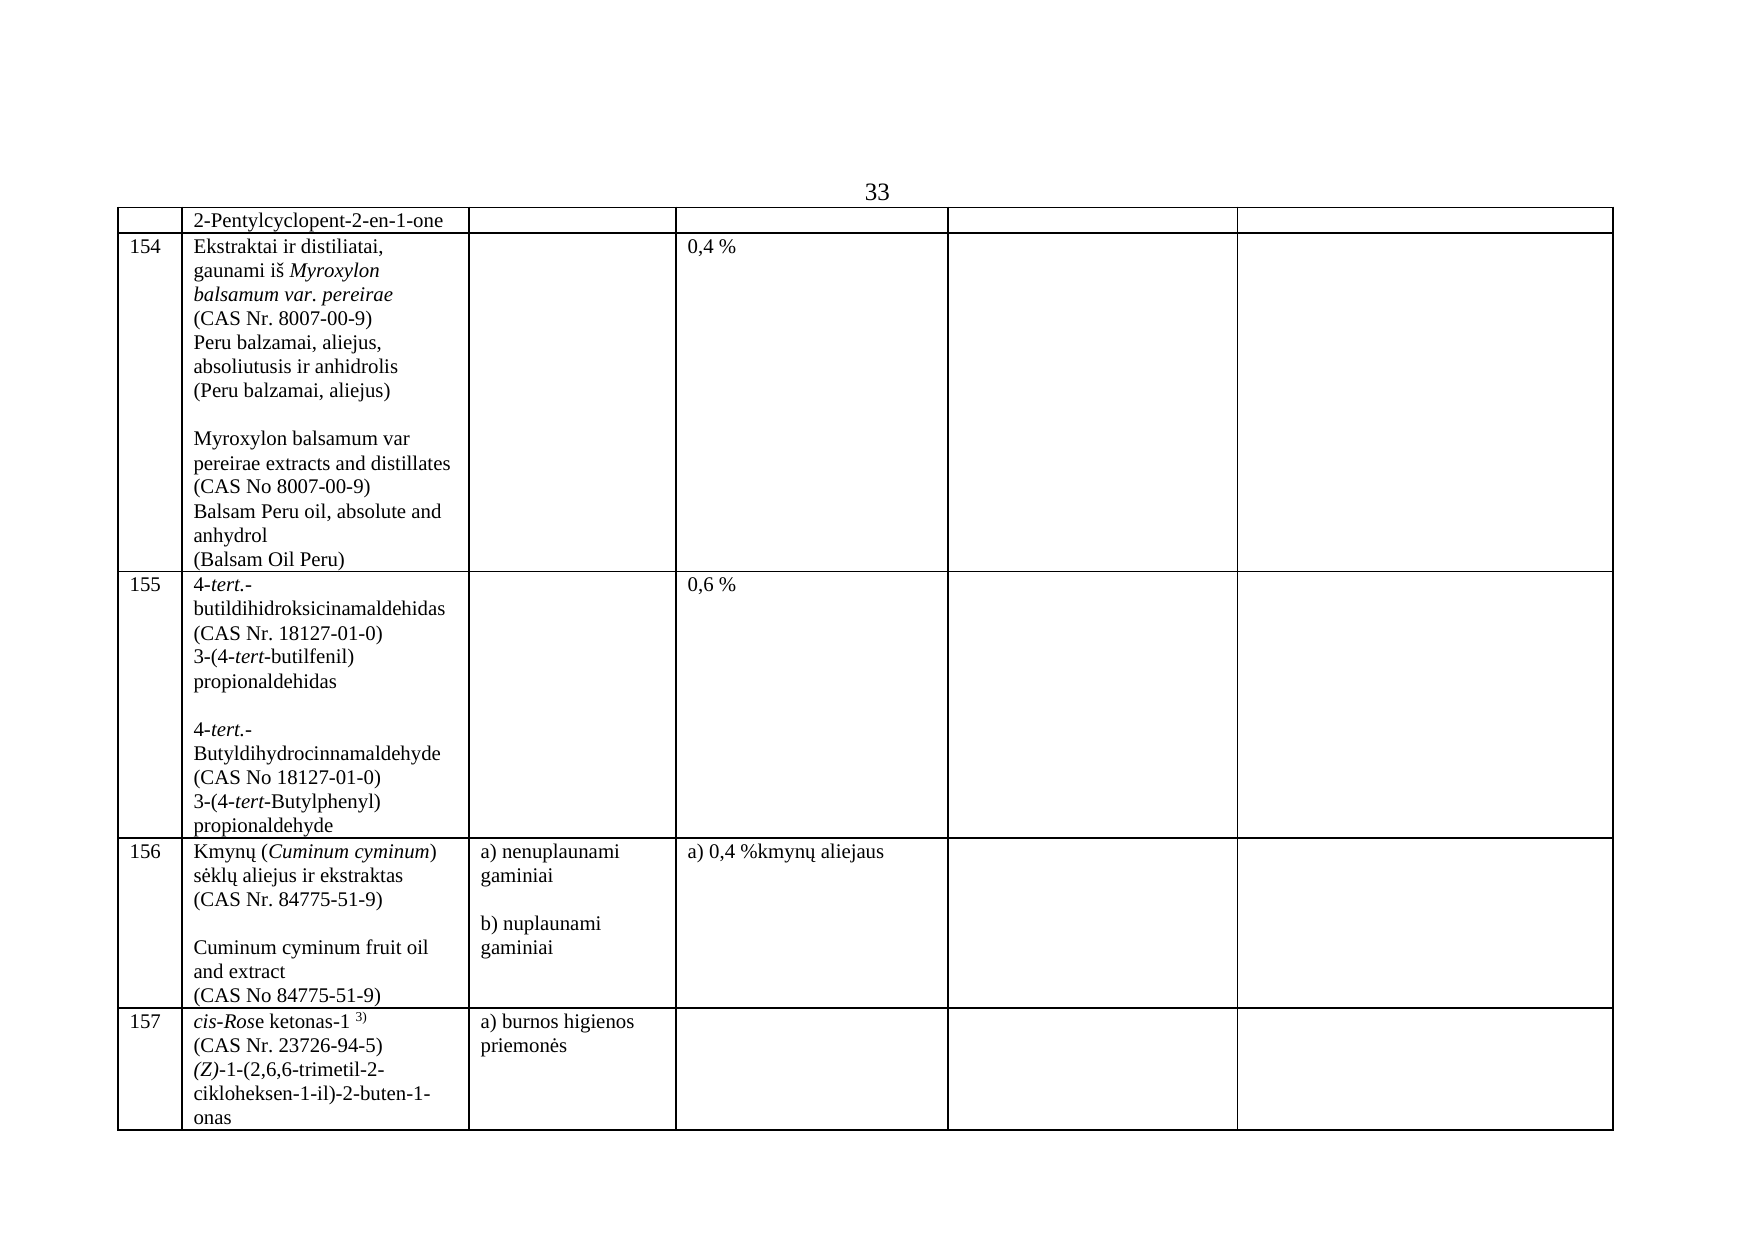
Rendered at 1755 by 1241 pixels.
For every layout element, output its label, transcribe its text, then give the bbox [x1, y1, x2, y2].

table_cell [1238, 1009, 1612, 1129]
table_cell [119, 208, 181, 232]
table_cell [949, 208, 1237, 232]
table_cell [949, 839, 1237, 1007]
table_cell [470, 208, 675, 232]
table_cell a) 0,4 %kmynų aliejaus [677, 839, 947, 1007]
table_cell [949, 1009, 1237, 1129]
table_cell [1238, 208, 1612, 232]
table_cell [1614, 1007, 1754, 1129]
table_cell 2-Pentylcyclopent-2-en-1-one [183, 208, 468, 232]
table_cell [949, 234, 1237, 571]
table_cell [1614, 207, 1754, 232]
table_cell [677, 208, 947, 232]
table_cell [1614, 571, 1754, 837]
table_cell [1614, 837, 1754, 1007]
table_cell 0,6 % [677, 572, 947, 837]
table_cell [1238, 572, 1612, 837]
table_cell [1614, 232, 1754, 571]
table_cell 154 [119, 234, 181, 571]
table_cell [1238, 234, 1612, 571]
table_cell 4-tert.-butildihidroksicinamaldehidas (CAS Nr. 18127-01-0) 3-(4-tert-butilfenil) propionaldehidas 4-tert.-Butyldihydrocinnamaldehyde (CAS No 18127-01-0) 3-(4-tert-Butylphenyl) propionaldehyde [183, 572, 468, 837]
table_cell [677, 1009, 947, 1129]
table_cell [470, 572, 675, 837]
table_cell [1238, 839, 1612, 1007]
table_cell 155 [119, 572, 181, 837]
table_cell [470, 234, 675, 571]
table_cell 157 [119, 1009, 181, 1129]
table_cell a) burnos higienos priemonės [470, 1009, 675, 1129]
table_cell 0,4 % [677, 234, 947, 571]
table_cell 156 [119, 839, 181, 1007]
table_cell a) nenuplaunami gaminiai b) nuplaunami gaminiai [470, 839, 675, 1007]
table_cell Kmynų (Cuminum cyminum) sėklų aliejus ir ekstraktas (CAS Nr. 84775-51-9) Cuminum cyminum fruit oil and extract (CAS No 84775-51-9) [183, 839, 468, 1007]
table_cell [949, 572, 1237, 837]
table_cell cis-Rose ketonas-1 3) (CAS Nr. 23726-94-5) (Z)-1-(2,6,6-trimetil-2-cikloheksen-1-il)-2-buten-1-onas [183, 1009, 468, 1129]
table_cell Ekstraktai ir distiliatai, gaunami iš Myroxylon balsamum var. pereirae (CAS Nr. 8007-00-9) Peru balzamai, aliejus, absoliutusis ir anhidrolis (Peru balzamai, aliejus) Myroxylon balsamum var pereirae extracts and distillates (CAS No 8007-00-9) Balsam Peru oil, absolute and anhydrol (Balsam Oil Peru) [183, 234, 468, 571]
